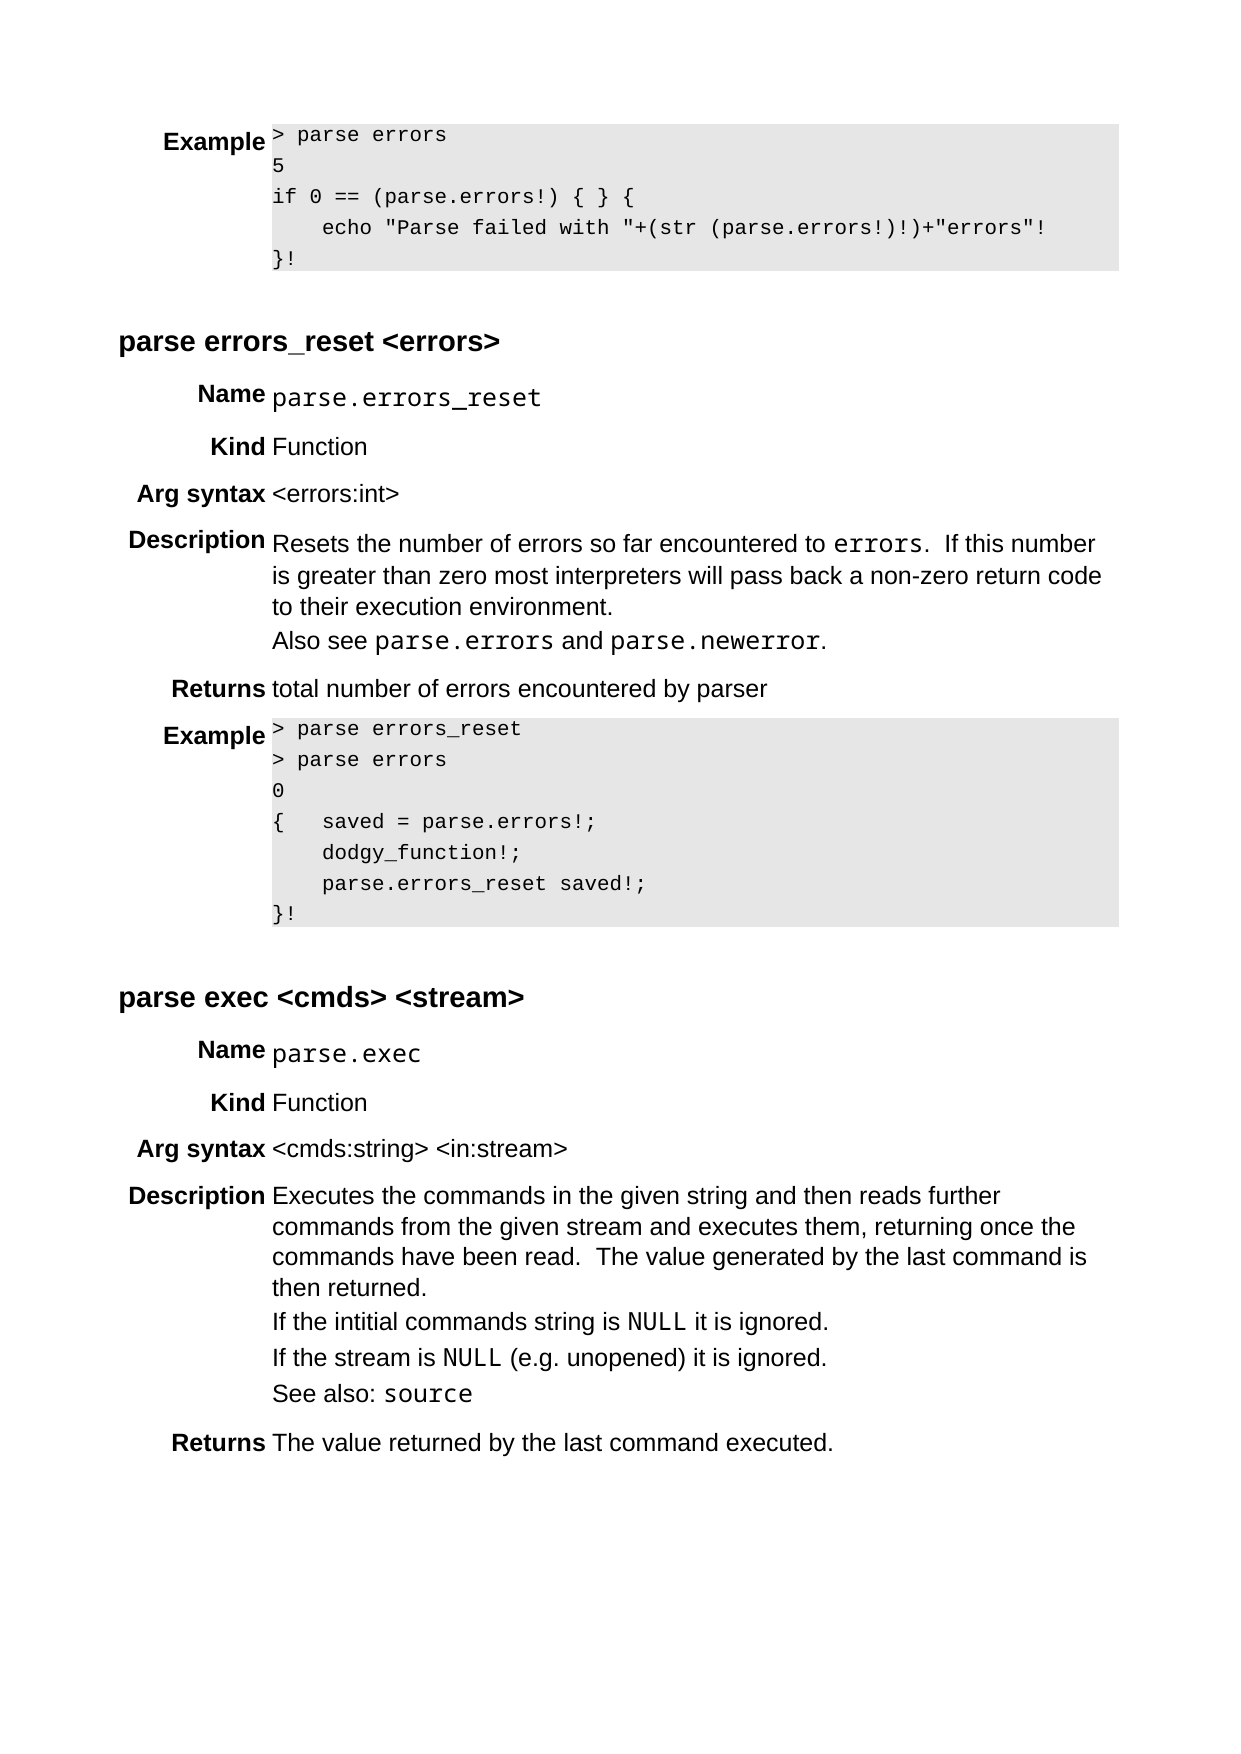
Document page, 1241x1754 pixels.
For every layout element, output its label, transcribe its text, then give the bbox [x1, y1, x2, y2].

table_cell <cmds:string> <in:stream> [269, 1125, 1122, 1172]
table_header parse.errors_reset [269, 370, 1122, 423]
table_cell > parse errors 5 if 0 == (parse.errors!) { } { echo "Parse failed with "+(str (parse.errors!)!)+"errors"! }! [269, 118, 1122, 277]
table_cell Example [118, 118, 269, 277]
table_header Name [118, 370, 269, 423]
table_cell Arg syntax [118, 1125, 269, 1172]
table_cell Description [118, 1172, 269, 1418]
table_cell Executes the commands in the given string and then reads further commands from the given stream and executes them, returning once the commands have been read. The value generated by the last command is then returned. If the intitial commands string is NULL it is ignored. If the stream is NULL (e.g. unopened) it is ignored. See also: source [269, 1172, 1122, 1418]
table_cell Function [269, 423, 1122, 469]
table_cell Kind [118, 423, 269, 469]
table_header parse.exec [269, 1026, 1122, 1078]
table_cell Description [118, 516, 269, 665]
subtitle parse errors_reset <errors> [118, 324, 1122, 358]
table_cell > parse errors_reset > parse errors 0 { saved = parse.errors!; dodgy_function!; parse.errors_reset saved!; }! [269, 712, 1122, 933]
table_cell Arg syntax [118, 470, 269, 516]
table_cell total number of errors encountered by parser [269, 665, 1122, 712]
table_cell Kind [118, 1079, 269, 1125]
table_cell Resets the number of errors so far encountered to errors. If this number is greater than zero most interpreters will pass back a non-zero return code to their execution environment. Also see parse.errors and parse.newerror. [269, 516, 1122, 665]
table_header Name [118, 1026, 269, 1078]
table_cell <errors:int> [269, 470, 1122, 516]
table_cell The value returned by the last command executed. [269, 1419, 1122, 1465]
table_cell Example [118, 712, 269, 933]
table_cell Returns [118, 665, 269, 712]
table_cell Function [269, 1079, 1122, 1125]
table_cell Returns [118, 1419, 269, 1465]
subtitle parse exec <cmds> <stream> [118, 980, 1122, 1014]
